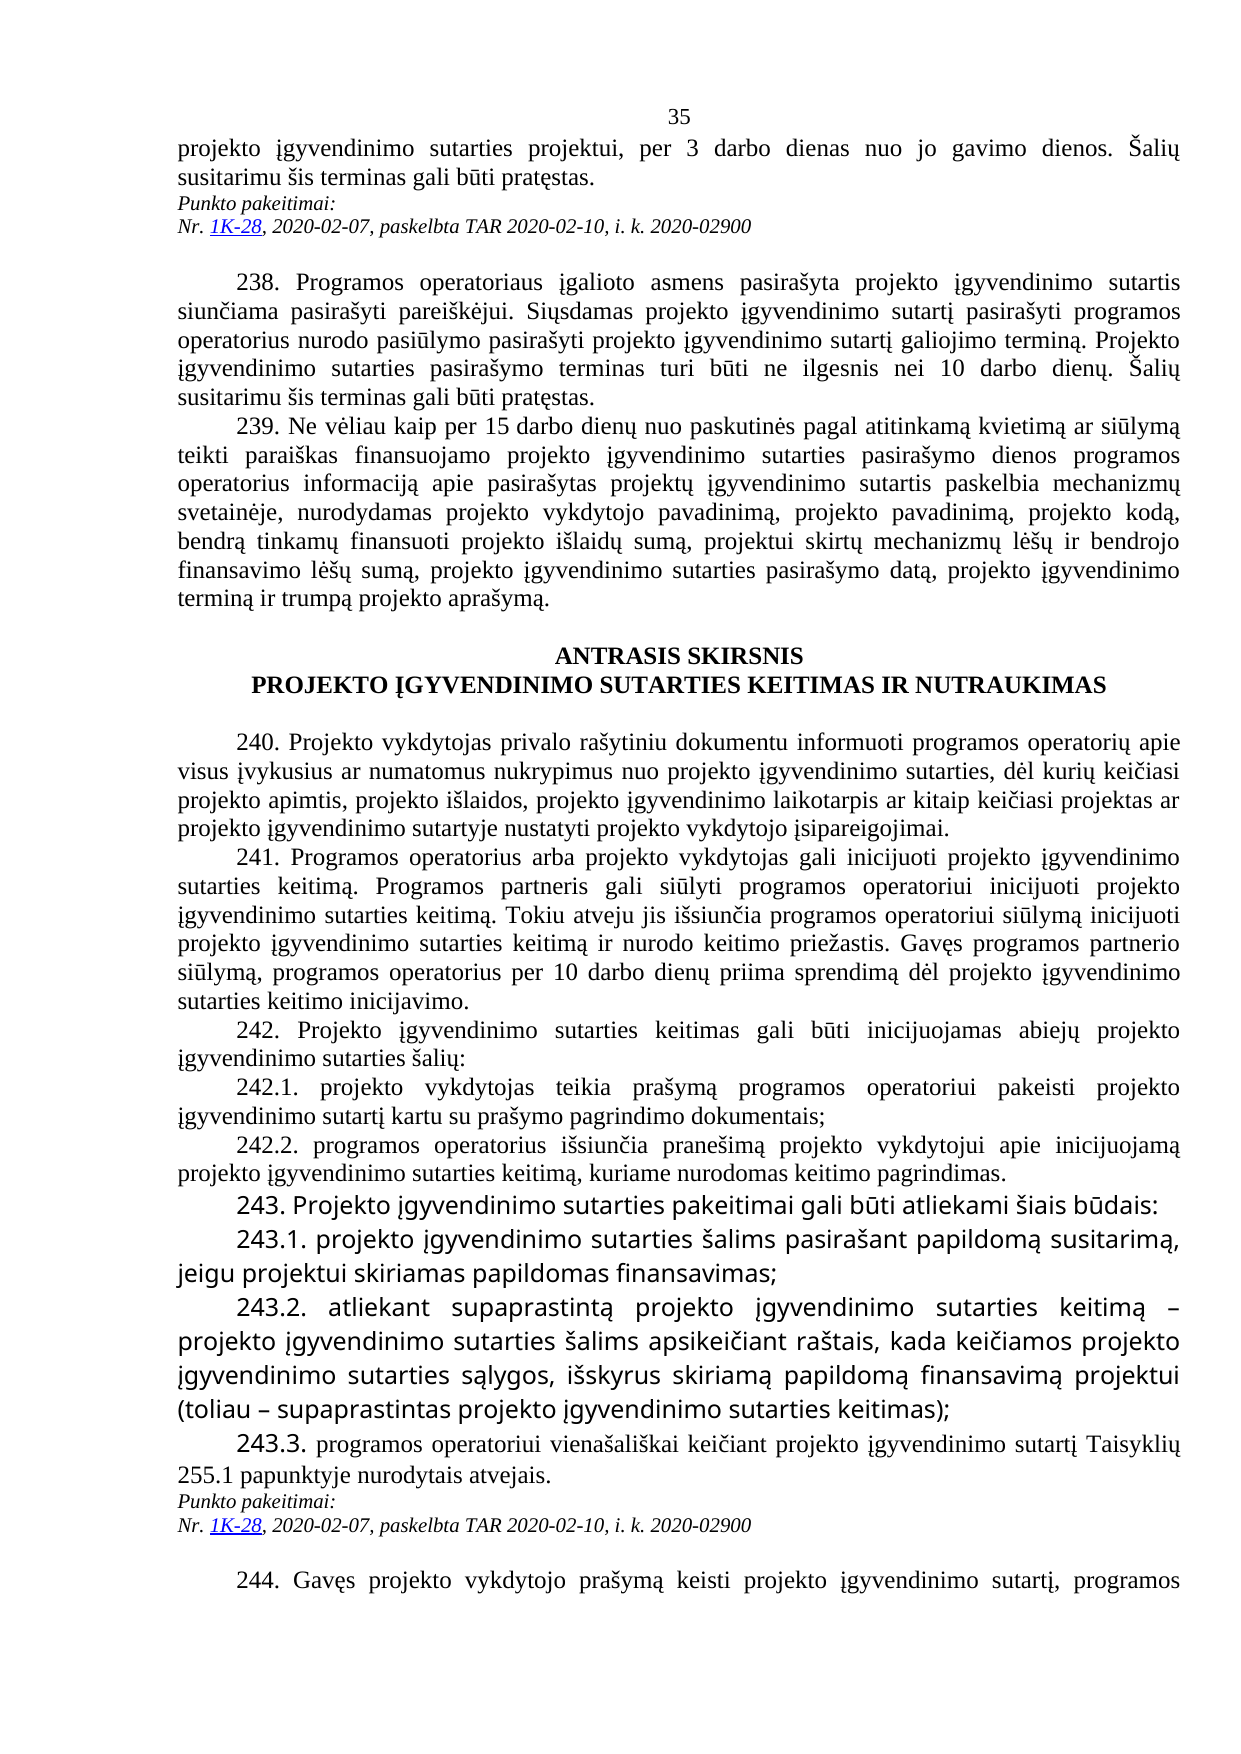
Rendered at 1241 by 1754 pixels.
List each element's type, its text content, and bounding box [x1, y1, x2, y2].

text 239. Ne vėliau kaip per 15 darbo dienų nuo paskutinės pagal atitinkamą kvietimą ar siūlymą teikti paraiškas finansuojamo projekto įgyvendinimo sutarties pasirašymo dienos programos operatorius informaciją apie pasirašytas projektų įgyvendinimo sutartis paskelbia mechanizmų svetainėje, nurodydamas projekto vykdytojo pavadinimą, projekto pavadinimą, projekto kodą, bendrą tinkamų finansuoti projekto išlaidų sumą, projektui skirtų mechanizmų lėšų ir bendrojo finansavimo lėšų sumą, projekto įgyvendinimo sutarties pasirašymo datą, projekto įgyvendinimo terminą ir trumpą projekto aprašymą. [177, 411, 1181, 612]
text ANTRASIS SKIRSNIS [177, 641, 1181, 670]
text 244. Gavęs projekto vykdytojo prašymą keisti projekto įgyvendinimo sutartį, programos [177, 1565, 1181, 1594]
text Punkto pakeitimai: [177, 1488, 1181, 1513]
text Nr. 1K-28, 2020-02-07, paskelbta TAR 2020-02-10, i. k. 2020-02900 [177, 214, 1181, 238]
text 242.2. programos operatorius išsiunčia pranešimą projekto vykdytojui apie inicijuojamą projekto įgyvendinimo sutarties keitimą, kuriame nurodomas keitimo pagrindimas. [177, 1130, 1181, 1187]
text 240. Projekto vykdytojas privalo rašytiniu dokumentu informuoti programos operatorių apie visus įvykusius ar numatomus nukrypimus nuo projekto įgyvendinimo sutarties, dėl kurių keičiasi projekto apimtis, projekto išlaidos, projekto įgyvendinimo laikotarpis ar kitaip keičiasi projektas ar projekto įgyvendinimo sutartyje nustatyti projekto vykdytojo įsipareigojimai. [177, 727, 1181, 842]
text 243.1. projekto įgyvendinimo sutarties šalims pasirašant papildomą susitarimą, jeigu projektui skiriamas papildomas finansavimas; [177, 1221, 1181, 1289]
text 242. Projekto įgyvendinimo sutarties keitimas gali būti inicijuojamas abiejų projekto įgyvendinimo sutarties šalių: [177, 1015, 1181, 1072]
text Punkto pakeitimai: [177, 190, 1181, 214]
text 243.3. programos operatoriui vienašališkai keičiant projekto įgyvendinimo sutartį Taisyklių 255.1 papunktyje nurodytais atvejais. [177, 1426, 1181, 1488]
text 241. Programos operatorius arba projekto vykdytojas gali inicijuoti projekto įgyvendinimo sutarties keitimą. Programos partneris gali siūlyti programos operatoriui inicijuoti projekto įgyvendinimo sutarties keitimą. Tokiu atveju jis išsiunčia programos operatoriui siūlymą inicijuoti projekto įgyvendinimo sutarties keitimą ir nurodo keitimo priežastis. Gavęs programos partnerio siūlymą, programos operatorius per 10 darbo dienų priima sprendimą dėl projekto įgyvendinimo sutarties keitimo inicijavimo. [177, 842, 1181, 1015]
text 243.2. atliekant supaprastintą projekto įgyvendinimo sutarties keitimą – projekto įgyvendinimo sutarties šalims apsikeičiant raštais, kada keičiamos projekto įgyvendinimo sutarties sąlygos, išskyrus skiriamą papildomą finansavimą projektui (toliau – supaprastintas projekto įgyvendinimo sutarties keitimas); [177, 1289, 1181, 1426]
text projekto įgyvendinimo sutarties projektui, per 3 darbo dienas nuo jo gavimo dienos. Šalių susitarimu šis terminas gali būti pratęstas. [177, 133, 1181, 190]
text Nr. 1K-28, 2020-02-07, paskelbta TAR 2020-02-10, i. k. 2020-02900 [177, 1513, 1181, 1537]
text 238. Programos operatoriaus įgalioto asmens pasirašyta projekto įgyvendinimo sutartis siunčiama pasirašyti pareiškėjui. Siųsdamas projekto įgyvendinimo sutartį pasirašyti programos operatorius nurodo pasiūlymo pasirašyti projekto įgyvendinimo sutartį galiojimo terminą. Projekto įgyvendinimo sutarties pasirašymo terminas turi būti ne ilgesnis nei 10 darbo dienų. Šalių susitarimu šis terminas gali būti pratęstas. [177, 267, 1181, 411]
text 243. Projekto įgyvendinimo sutarties pakeitimai gali būti atliekami šiais būdais: [177, 1187, 1181, 1221]
text 242.1. projekto vykdytojas teikia prašymą programos operatoriui pakeisti projekto įgyvendinimo sutartį kartu su prašymo pagrindimo dokumentais; [177, 1072, 1181, 1130]
text Projekto ĮGYVENDINIMO sutarties keitimas ir nutraukimas [177, 670, 1181, 698]
